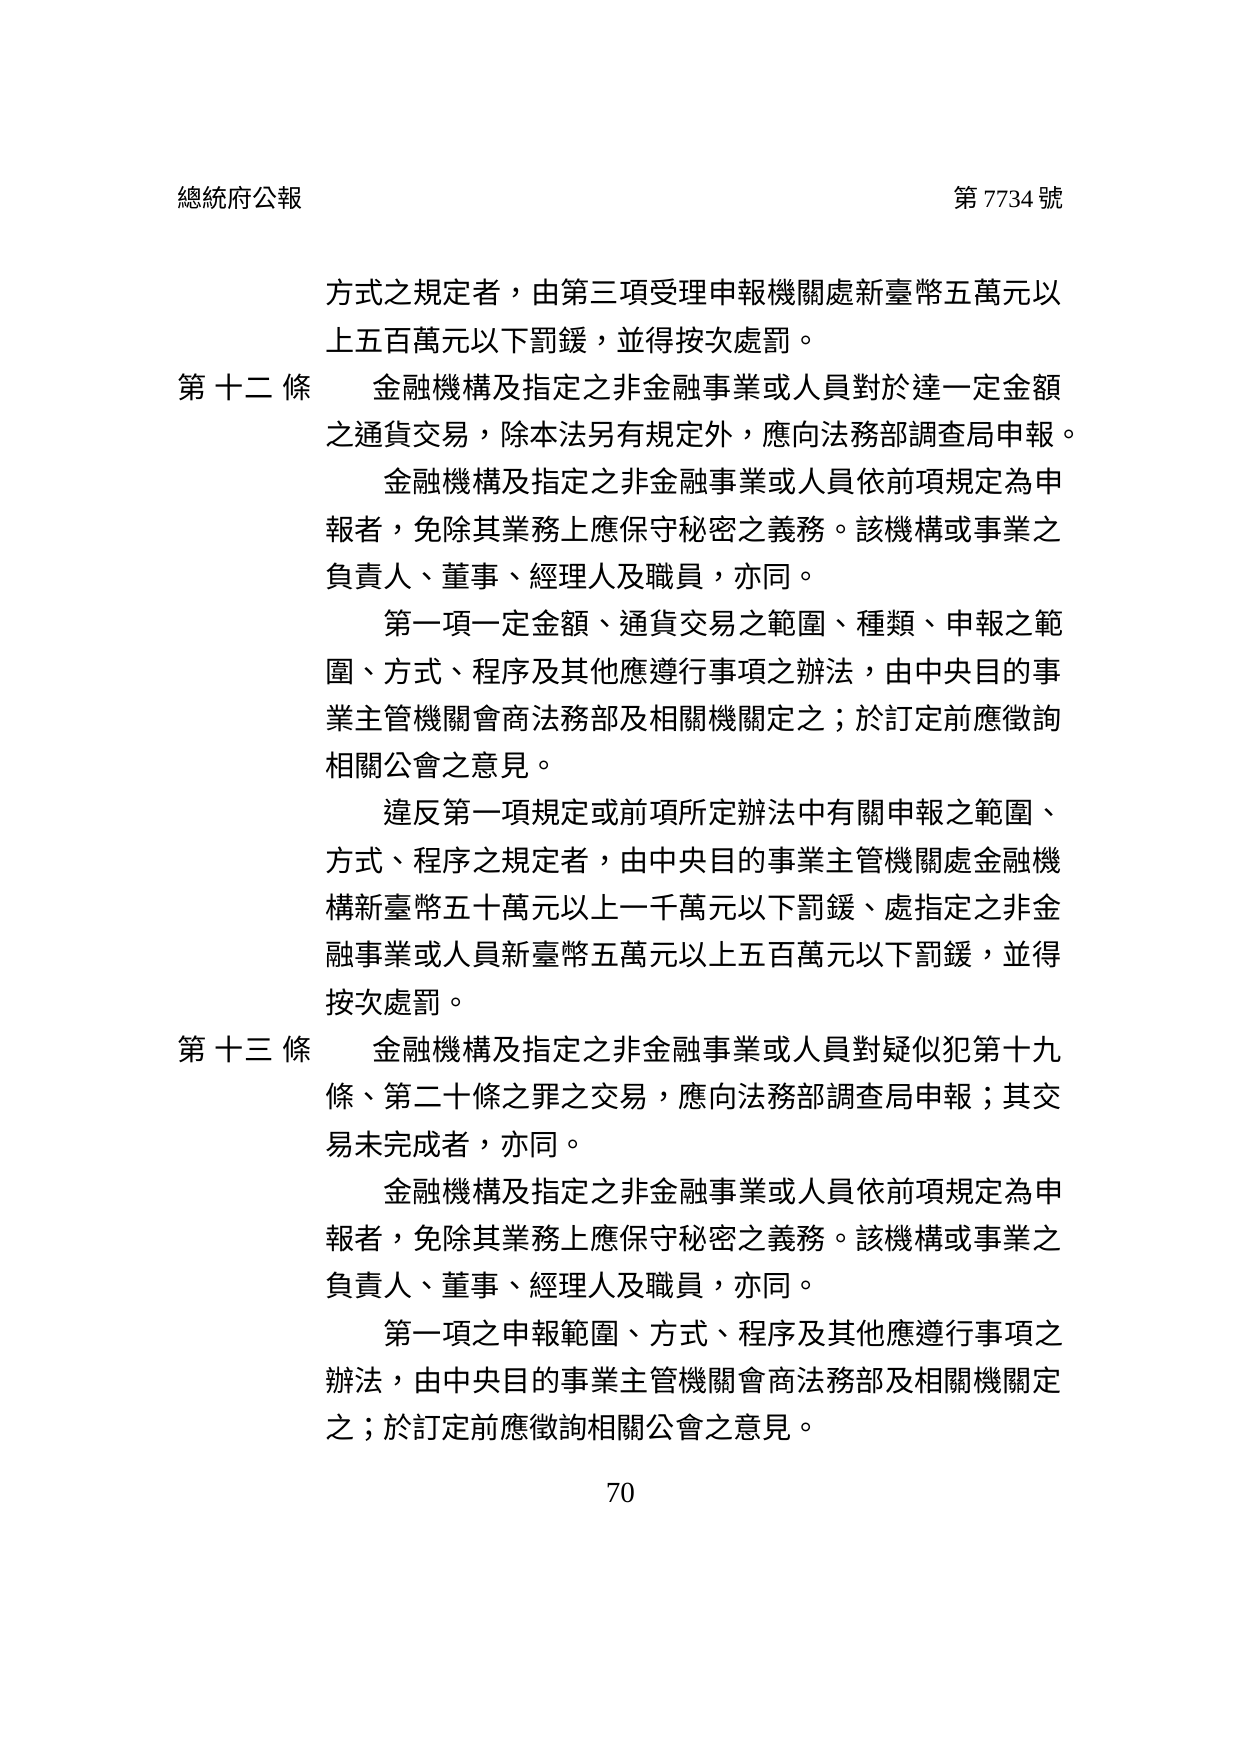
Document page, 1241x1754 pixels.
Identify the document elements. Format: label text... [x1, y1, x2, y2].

text 方式之規定者，由第三項受理申報機關處新臺幣五萬元以上五百萬元以下罰鍰，並得按次處罰。 [325, 266, 1063, 360]
text 第一項一定金額、通貨交易之範圍、種類、申報之範圍、方式、程序及其他應遵行事項之辦法，由中央目的事業主管機關會商法務部及相關機關定之；於訂定前應徵詢相關公會之意見。 [325, 597, 1063, 786]
text 違反第一項規定或前項所定辦法中有關申報之範圍、方式、程序之規定者，由中央目的事業主管機關處金融機構新臺幣五十萬元以上一千萬元以下罰鍰、處指定之非金融事業或人員新臺幣五萬元以上五百萬元以下罰鍰，並得按次處罰。 [325, 786, 1063, 1022]
text 金融機構及指定之非金融事業或人員依前項規定為申報者，免除其業務上應保守秘密之義務。該機構或事業之負責人、董事、經理人及職員，亦同。 [325, 455, 1063, 597]
text 第 十三 條 金融機構及指定之非金融事業或人員對疑似犯第十九條、第二十條之罪之交易，應向法務部調查局申報；其交易未完成者，亦同。 [177, 1022, 1063, 1164]
text 金融機構及指定之非金融事業或人員依前項規定為申報者，免除其業務上應保守秘密之義務。該機構或事業之負責人、董事、經理人及職員，亦同。 [325, 1164, 1063, 1306]
text 第 十二 條 金融機構及指定之非金融事業或人員對於達一定金額之通貨交易，除本法另有規定外，應向法務部調查局申報。 [177, 360, 1063, 455]
text 第一項之申報範圍、方式、程序及其他應遵行事項之辦法，由中央目的事業主管機關會商法務部及相關機關定之；於訂定前應徵詢相關公會之意見。 [325, 1306, 1063, 1448]
